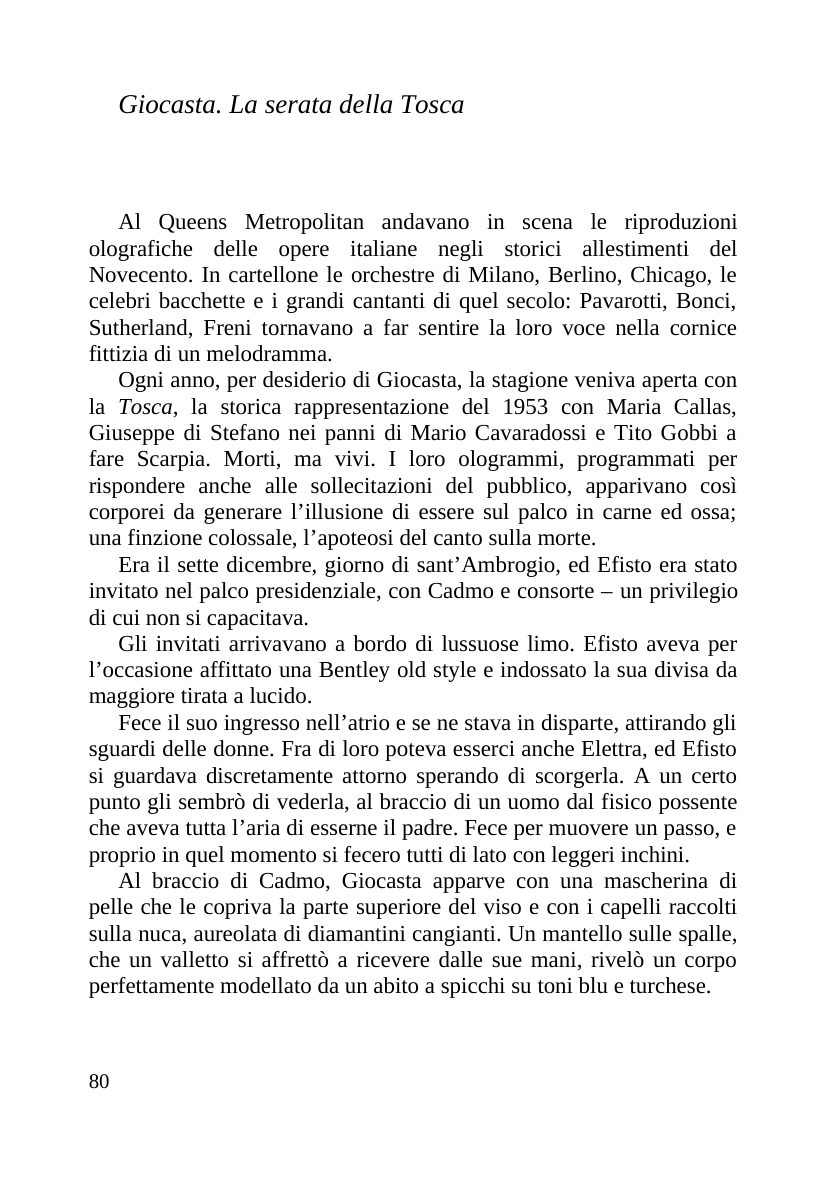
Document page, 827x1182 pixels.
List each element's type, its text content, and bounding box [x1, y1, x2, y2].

text Giocasta. La serata della Tosca [118, 88, 738, 120]
text Al braccio di Cadmo, Giocasta apparve con una mascherina di pelle che le copriva la parte superiore del viso e con i capelli raccolti sulla nuca, aureolata di diamantini cangianti. Un mantello sulle spalle, che un valletto si affrettò a ricevere dalle sue mani, rivelò un corpo perfettamente modellato da un abito a spicchi su toni blu e turchese. [88, 867, 738, 999]
text Ogni anno, per desiderio di Giocasta, la stagione veniva aperta con la Tosca, la storica rappresentazione del 1953 con Maria Callas, Giuseppe di Stefano nei panni di Mario Cavaradossi e Tito Gobbi a fare Scarpia. Morti, ma vivi. I loro ologrammi, programmati per rispondere anche alle sollecitazioni del pubblico, apparivano così corporei da generare l’illusione di essere sul palco in carne ed ossa; una finzione colossale, l’apoteosi del canto sulla morte. [88, 366, 738, 551]
text Al Queens Metropolitan andavano in scena le riproduzioni olografiche delle opere italiane negli storici allestimenti del Novecento. In cartellone le orchestre di Milano, Berlino, Chicago, le celebri bacchette e i grandi cantanti di quel secolo: Pavarotti, Bonci, Sutherland, Freni tornavano a far sentire la loro voce nella cornice fittizia di un melodramma. [88, 208, 738, 366]
text Gli invitati arrivavano a bordo di lussuose limo. Efisto aveva per l’occasione affittato una Bentley old style e indossato la sua divisa da maggiore tirata a lucido. [88, 630, 738, 709]
text Era il sette dicembre, giorno di sant’Ambrogio, ed Efisto era stato invitato nel palco presidenziale, con Cadmo e consorte – un privilegio di cui non si capacitava. [88, 551, 738, 630]
text Fece il suo ingresso nell’atrio e se ne stava in disparte, attirando gli sguardi delle donne. Fra di loro poteva esserci anche Elettra, ed Efisto si guardava discretamente attorno sperando di scorgerla. A un certo punto gli sembrò di vederla, al braccio di un uomo dal fisico possente che aveva tutta l’aria di esserne il padre. Fece per muovere un passo, e proprio in quel momento si fecero tutti di lato con leggeri inchini. [88, 709, 738, 867]
